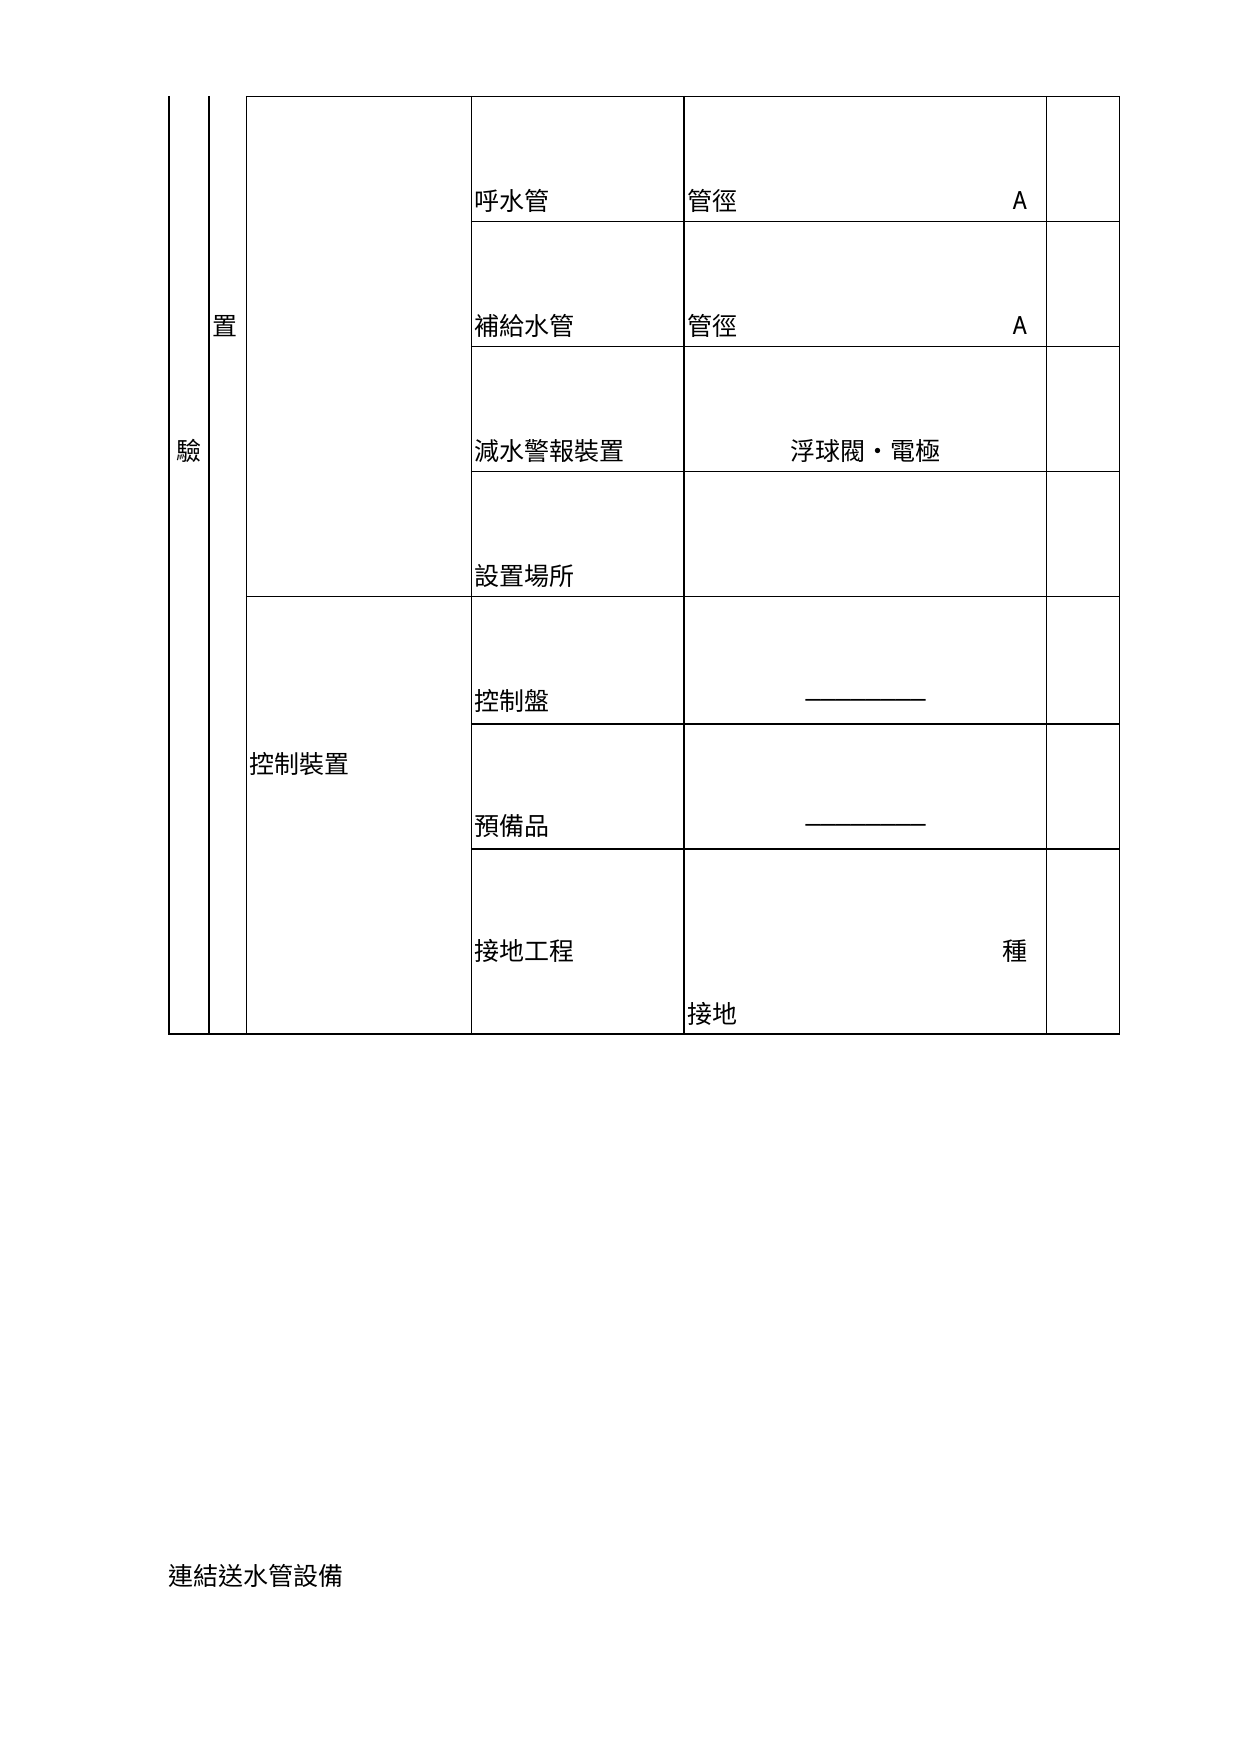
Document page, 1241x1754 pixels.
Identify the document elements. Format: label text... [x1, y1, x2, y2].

table_cell [210, 596, 246, 723]
table_cell 管徑 A [685, 222, 1046, 346]
table_cell [247, 97, 471, 596]
table_cell 預備品 [472, 725, 683, 848]
table_cell 接地工程 [472, 850, 683, 1033]
table_cell 置 [210, 221, 246, 346]
table_cell [210, 96, 246, 221]
table_cell [170, 471, 208, 596]
table_cell ──────── [685, 597, 1046, 723]
table_cell [1047, 850, 1119, 1033]
table_cell 控制裝置 [247, 597, 471, 1033]
text 連結送水管設備 [169, 1533, 1053, 1596]
table_cell [210, 346, 246, 471]
table_cell [1047, 222, 1119, 346]
table_cell 呼水管 [472, 97, 683, 221]
table_cell [685, 472, 1046, 596]
table_cell [1047, 725, 1119, 848]
table_cell 減水警報裝置 [472, 347, 683, 471]
table_cell 補給水管 [472, 222, 683, 346]
table_cell [170, 723, 208, 848]
table_cell 浮球閥‧電極 [685, 347, 1046, 471]
table_cell [1047, 597, 1119, 723]
table_cell [1047, 347, 1119, 471]
table_cell 設置場所 [472, 472, 683, 596]
table_cell [1047, 97, 1119, 221]
table_cell [170, 96, 208, 221]
table_cell [170, 596, 208, 723]
table_cell [210, 471, 246, 596]
table_cell 驗 [170, 346, 208, 471]
table_cell [210, 723, 246, 848]
table_cell [1047, 472, 1119, 596]
table_cell [170, 848, 208, 1033]
table_cell 種接地 [685, 850, 1046, 1033]
table_cell ──────── [685, 725, 1046, 848]
table_cell 控制盤 [472, 597, 683, 723]
table_cell [210, 848, 246, 1033]
table_cell 管徑 A [685, 97, 1046, 221]
table_cell [170, 221, 208, 346]
